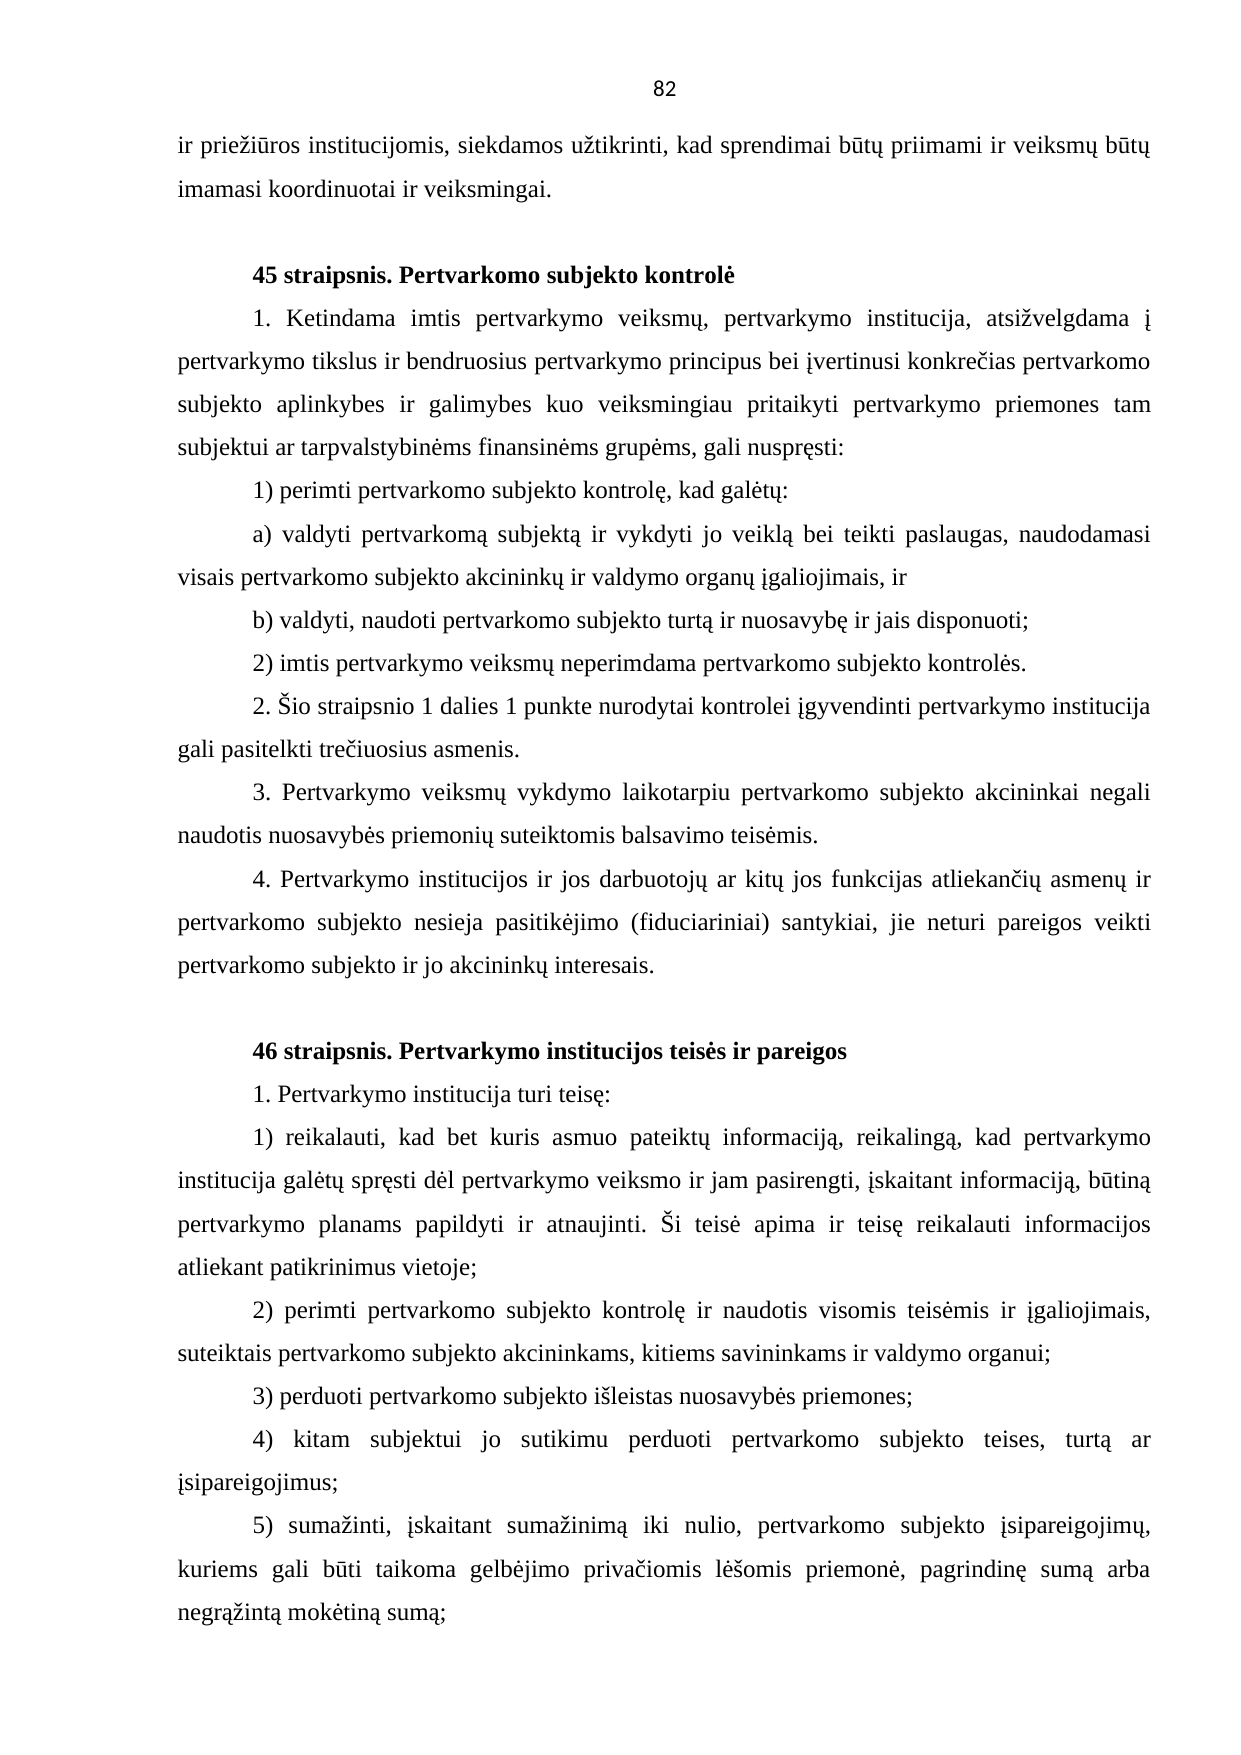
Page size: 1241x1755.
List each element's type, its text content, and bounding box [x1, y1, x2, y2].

text 45 straipsnis. Pertvarkomo subjekto kontrolė [177, 260, 1152, 289]
text a) valdyti pertvarkomą subjektą ir vykdyti jo veiklą bei teikti paslaugas, naudodamasi visais pertvarkomo subjekto akcininkų ir valdymo organų įgaliojimais, ir [177, 519, 1152, 591]
text 1. Ketindama imtis pertvarkymo veiksmų, pertvarkymo institucija, atsižvelgdama į pertvarkymo tikslus ir bendruosius pertvarkymo principus bei įvertinusi konkrečias pertvarkomo subjekto aplinkybes ir galimybes kuo veiksmingiau pritaikyti pertvarkymo priemones tam subjektui ar tarpvalstybinėms finansinėms grupėms, gali nuspręsti: [177, 303, 1152, 461]
text 2. Šio straipsnio 1 dalies 1 punkte nurodytai kontrolei įgyvendinti pertvarkymo institucija gali pasitelkti trečiuosius asmenis. [177, 691, 1152, 763]
text 2) perimti pertvarkomo subjekto kontrolę ir naudotis visomis teisėmis ir įgaliojimais, suteiktais pertvarkomo subjekto akcininkams, kitiems savininkams ir valdymo organui; [177, 1295, 1152, 1367]
text 1. Pertvarkymo institucija turi teisę: [177, 1079, 1152, 1108]
text ir priežiūros institucijomis, siekdamos užtikrinti, kad sprendimai būtų priimami ir veiksmų būtų imamasi koordinuotai ir veiksmingai. [177, 131, 1152, 202]
text 1) perimti pertvarkomo subjekto kontrolę, kad galėtų: [177, 476, 1152, 504]
text 46 straipsnis. Pertvarkymo institucijos teisės ir pareigos [177, 1036, 1152, 1065]
text 4) kitam subjektui jo sutikimu perduoti pertvarkomo subjekto teises, turtą ar įsipareigojimus; [177, 1424, 1152, 1496]
text 5) sumažinti, įskaitant sumažinimą iki nulio, pertvarkomo subjekto įsipareigojimų, kuriems gali būti taikoma gelbėjimo privačiomis lėšomis priemonė, pagrindinę sumą arba negrąžintą mokėtiną sumą; [177, 1511, 1152, 1626]
text 1) reikalauti, kad bet kuris asmuo pateiktų informaciją, reikalingą, kad pertvarkymo institucija galėtų spręsti dėl pertvarkymo veiksmo ir jam pasirengti, įskaitant informaciją, būtiną pertvarkymo planams papildyti ir atnaujinti. Ši teisė apima ir teisę reikalauti informacijos atliekant patikrinimus vietoje; [177, 1122, 1152, 1281]
text 3. Pertvarkymo veiksmų vykdymo laikotarpiu pertvarkomo subjekto akcininkai negali naudotis nuosavybės priemonių suteiktomis balsavimo teisėmis. [177, 777, 1152, 849]
text b) valdyti, naudoti pertvarkomo subjekto turtą ir nuosavybę ir jais disponuoti; [177, 605, 1152, 634]
text 2) imtis pertvarkymo veiksmų neperimdama pertvarkomo subjekto kontrolės. [177, 648, 1152, 677]
text 3) perduoti pertvarkomo subjekto išleistas nuosavybės priemones; [177, 1381, 1152, 1410]
text 4. Pertvarkymo institucijos ir jos darbuotojų ar kitų jos funkcijas atliekančių asmenų ir pertvarkomo subjekto nesieja pasitikėjimo (fiduciariniai) santykiai, jie neturi pareigos veikti pertvarkomo subjekto ir jo akcininkų interesais. [177, 864, 1152, 979]
